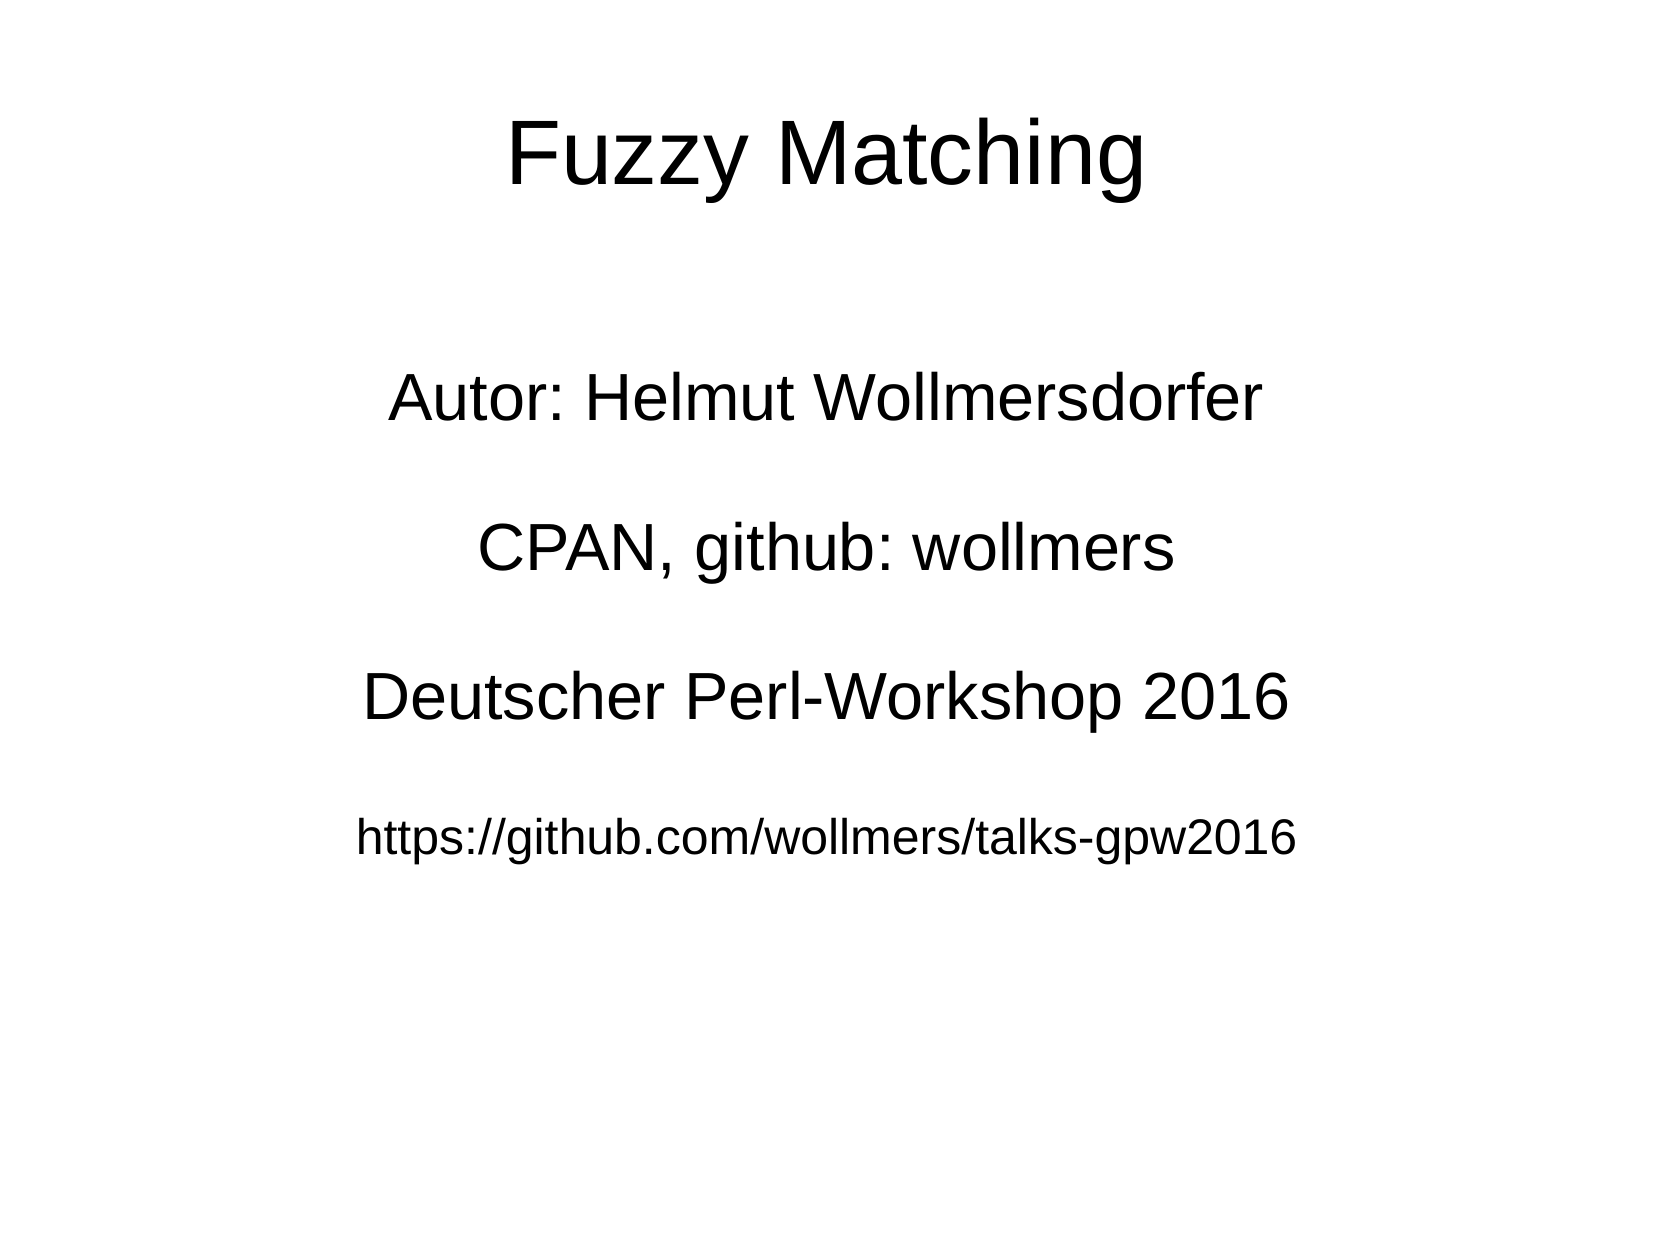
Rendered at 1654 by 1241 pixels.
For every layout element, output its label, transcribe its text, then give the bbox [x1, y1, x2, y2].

title Fuzzy Matching [82, 49, 1571, 257]
subtitle Autor: Helmut Wollmersdorfer CPAN, github: wollmers Deutscher Perl-Workshop 2016 https://github.com/wollmers/talks-gpw2016 [82, 290, 1571, 1010]
